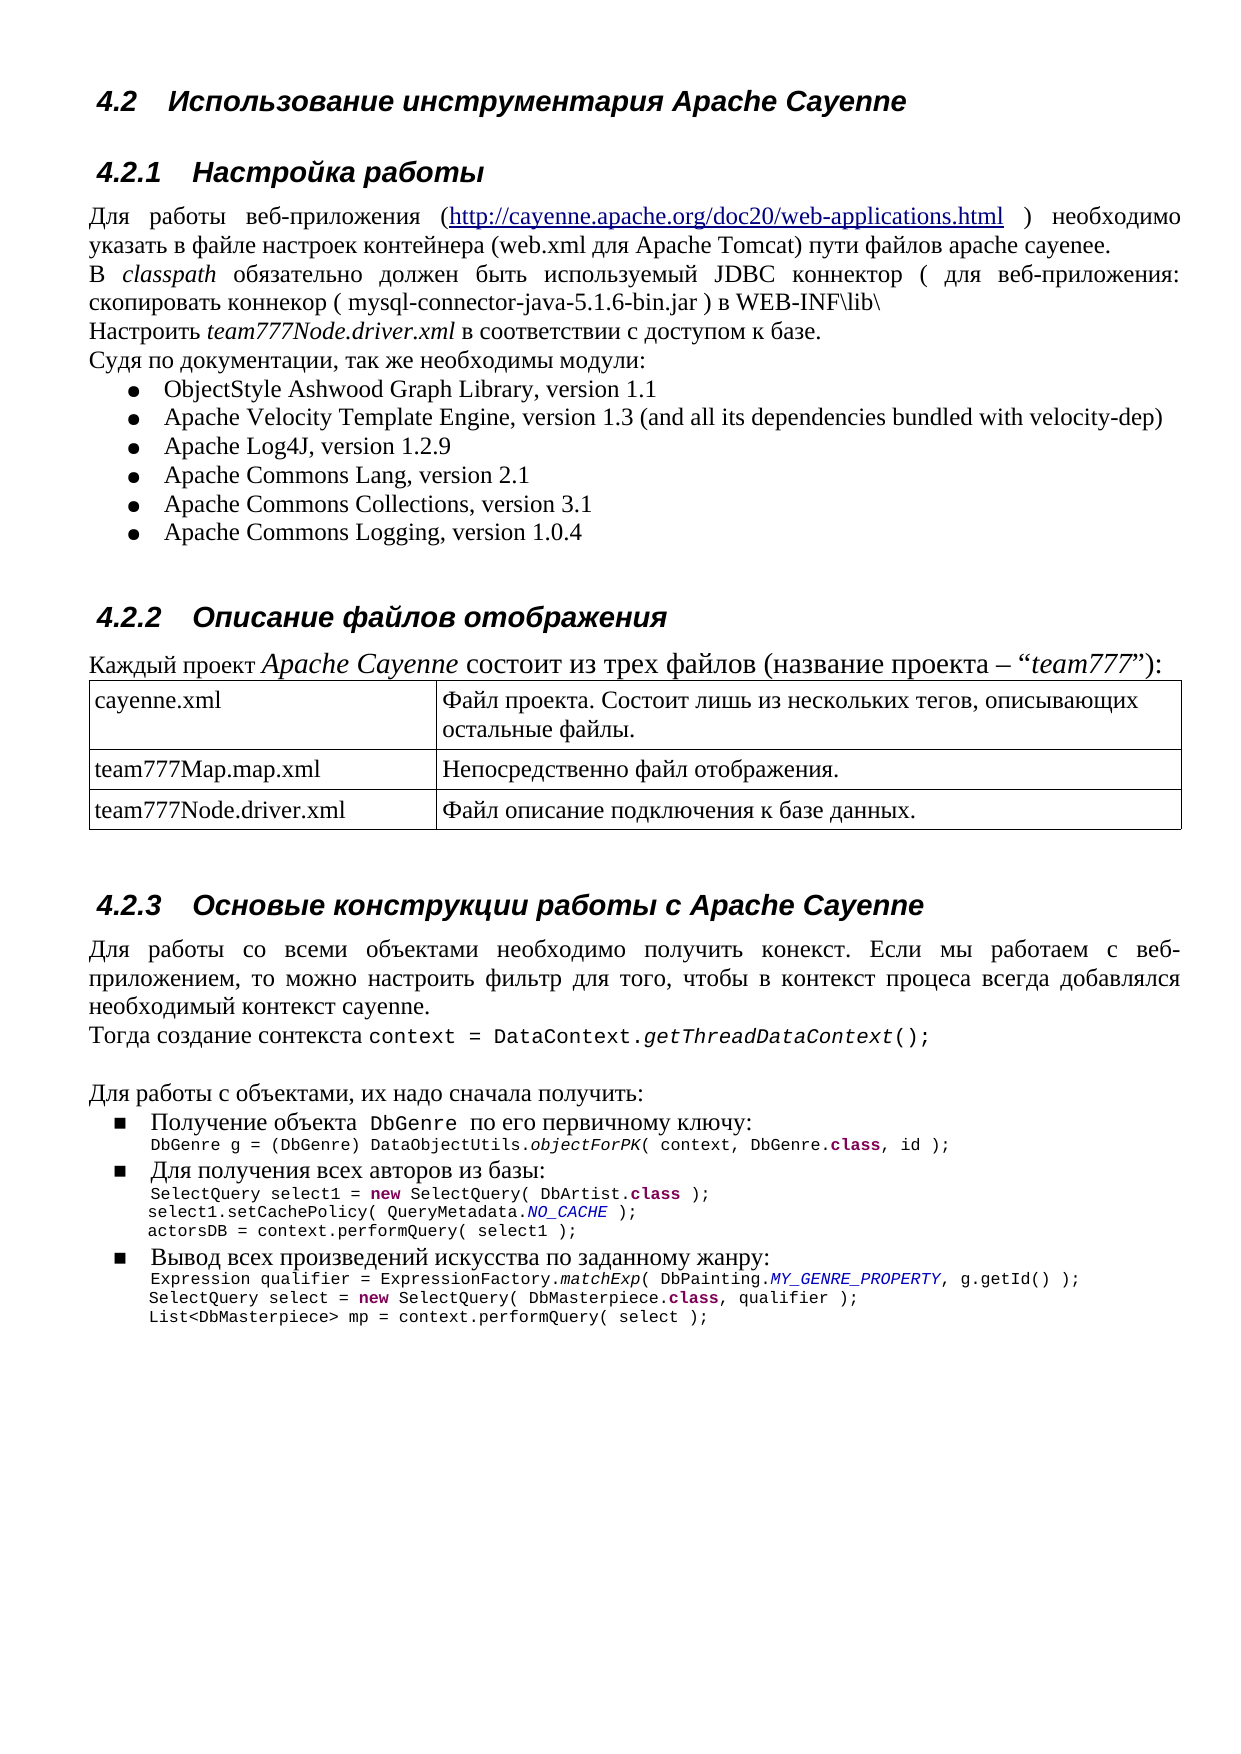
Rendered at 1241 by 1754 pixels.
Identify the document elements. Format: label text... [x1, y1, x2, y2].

list Expression qualifier = ExpressionFactory.matchExp( DbPainting.MY_GENRE_PROPERTY, g.getId() ); [113, 1271, 1181, 1289]
list Apache Commons Collections, version 3.1 [126, 489, 1181, 517]
text select1.setCachePolicy( QueryMetadata.NO_CACHE ); [147, 1204, 1181, 1223]
list Apache Commons Lang, version 2.1 [126, 460, 1181, 489]
list SelectQuery select1 = new SelectQuery( DbArtist.class ); [113, 1185, 1181, 1204]
list Вывод всех произведений искусства по заданному жанру: [113, 1242, 1181, 1271]
table_cell team777Map.map.xml [90, 750, 436, 789]
text SelectQuery select = new SelectQuery( DbMasterpiece.class, qualifier ); [148, 1289, 1181, 1308]
subtitle Основые конструкции работы с Apache Cayenne [88, 888, 1181, 921]
table_cell Файл описание подключения к базе данных. [437, 790, 1181, 829]
list Apache Commons Logging, version 1.0.4 [126, 517, 1181, 546]
text Тогда создание сонтекста context = DataContext.getThreadDataContext(); [88, 1020, 1181, 1050]
text Для работы веб-приложения (http://cayenne.apache.org/doc20/web-applications.html ) необходимо указать в файле настроек контейнера (web.xml для Apache Tomcat) пути файлов apache cayenee. [88, 201, 1181, 259]
list Для получения всех авторов из базы: [113, 1156, 1181, 1185]
list Apache Log4J, version 1.2.9 [126, 431, 1181, 460]
table_header cayenne.xml [90, 681, 436, 749]
text Настроить team777Node.driver.xml в соответствии с доступом к базе. [88, 316, 1181, 345]
table_cell team777Node.driver.xml [90, 790, 436, 829]
subtitle Описание файлов отображения [88, 600, 1181, 633]
text Судя по документации, так же необходимы модули: [88, 345, 1181, 374]
list Получение объекта DbGenre по его первичному ключу: [113, 1107, 1181, 1137]
list Apache Velocity Template Engine, version 1.3 (and all its dependencies bundled with velocity-dep) [126, 402, 1181, 431]
text actorsDB = context.performQuery( select1 ); [147, 1223, 1181, 1242]
subtitle Использование инструментария Apache Cayenne [88, 84, 1181, 118]
table_header Файл проекта. Состоит лишь из нескольких тегов, описывающих остальные файлы. [437, 681, 1181, 749]
text List<DbMasterpiece> mp = context.performQuery( select ); [148, 1308, 1181, 1327]
list DbGenre g = (DbGenre) DataObjectUtils.objectForPK( context, DbGenre.class, id ); [113, 1137, 1181, 1156]
text В classpath обязательно должен быть используемый JDBC коннектор ( для веб-приложения: скопировать коннекор ( mysql-connector-java-5.1.6-bin.jar ) в WEB-INF\lib\ [88, 259, 1181, 316]
text Каждый проект Apache Cayenne состоит из трех файлов (название проекта – “team777”): [88, 646, 1181, 679]
subtitle Настройка работы [88, 155, 1181, 189]
list ObjectStyle Ashwood Graph Library, version 1.1 [126, 374, 1181, 402]
list Для работы со всеми объектами необходимо получить конекст. Если мы работаем с веб-приложением, то можно настроить фильтр для того, чтобы в контекст процеса всегда добавлялся необходимый контекст cayenne. [88, 934, 1181, 1020]
table_cell Непосредственно файл отображения. [437, 750, 1181, 789]
list Для работы с объектами, их надо сначала получить: [88, 1078, 1181, 1107]
